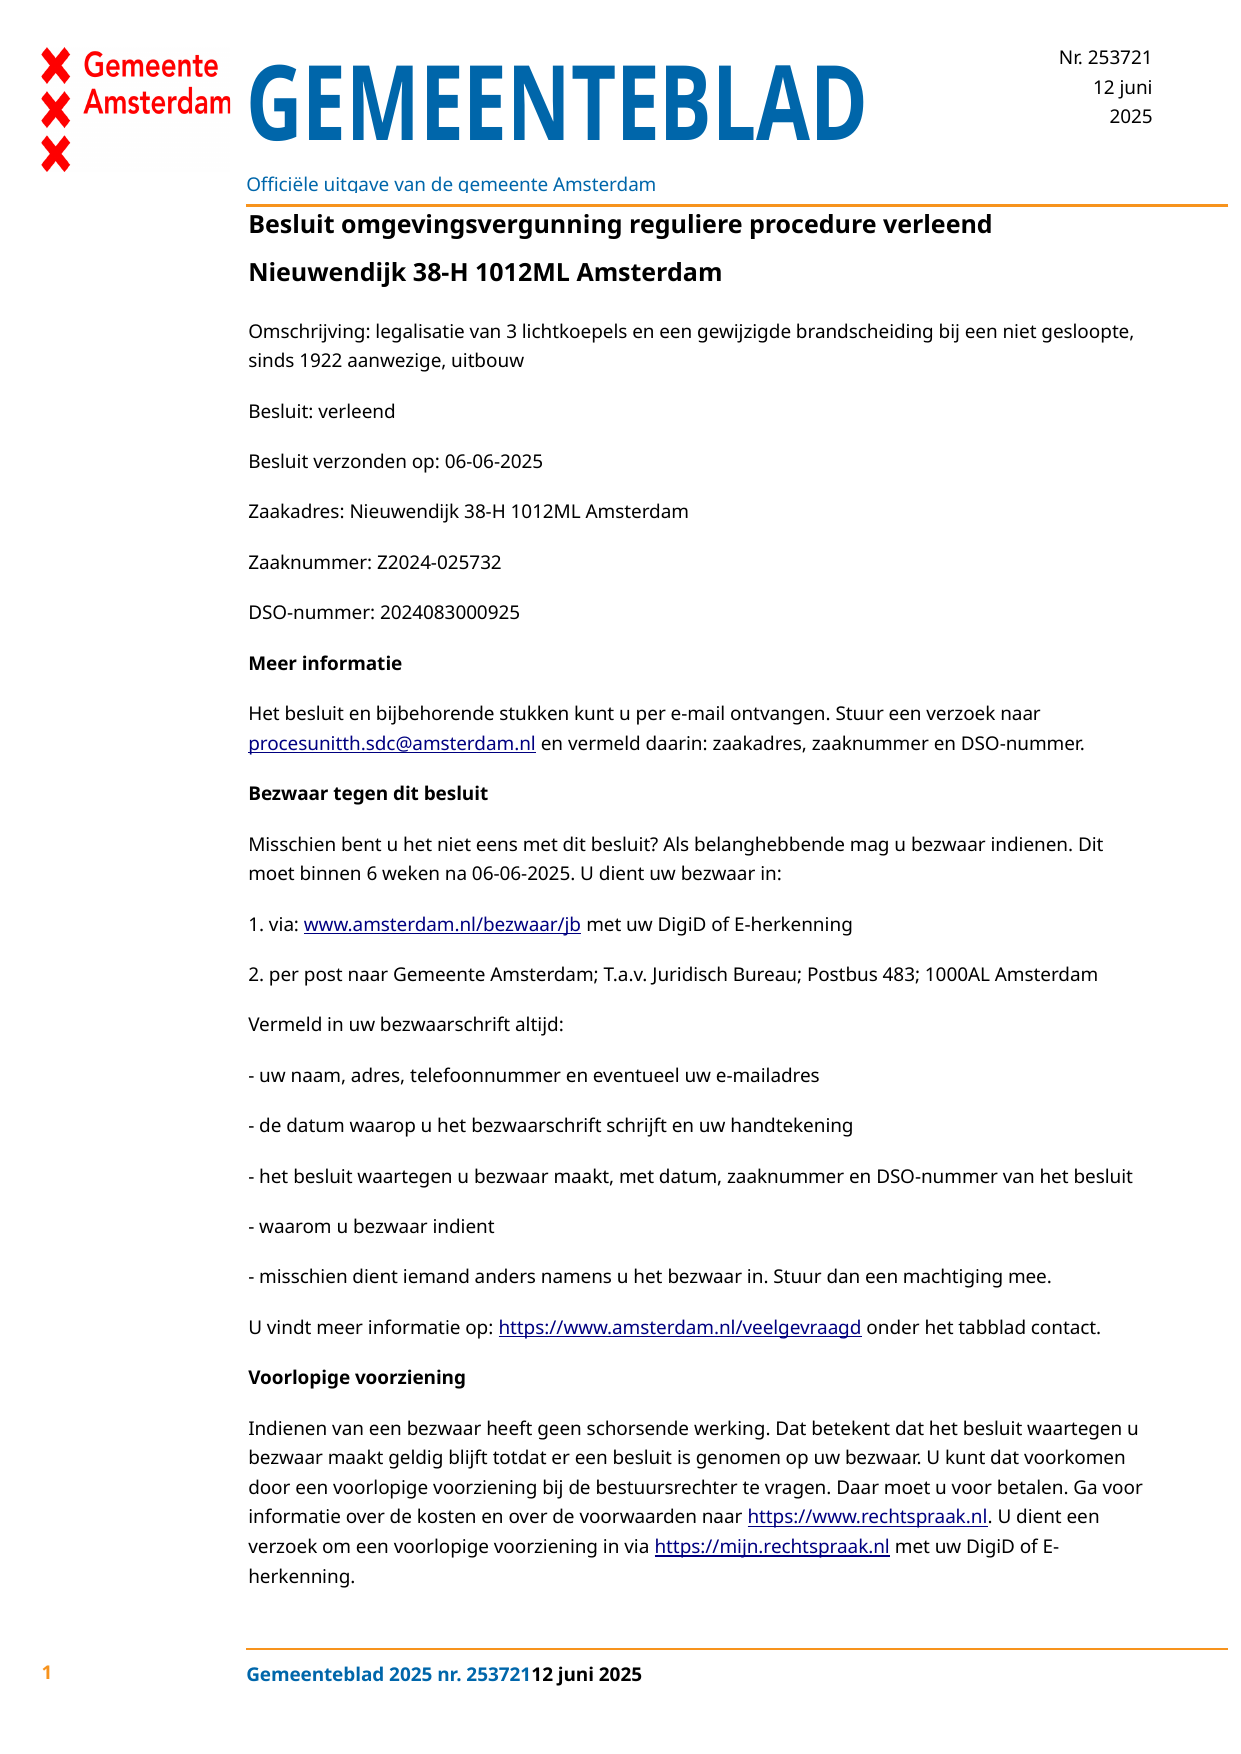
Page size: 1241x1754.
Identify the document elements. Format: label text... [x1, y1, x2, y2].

text - waarom u bezwaar indient [248, 1213, 1152, 1239]
text Besluit verzonden op: 06-06-2025 [248, 448, 1152, 474]
text 1. via: www.amsterdam.nl/bezwaar/jb met uw DigiD of E-herkenning [248, 911, 1152, 937]
text - het besluit waartegen u bezwaar maakt, met datum, zaaknummer en DSO-nummer van het besluit [248, 1163, 1152, 1189]
text - misschien dient iemand anders namens u het bezwaar in. Stuur dan een machtiging mee. [248, 1264, 1152, 1289]
picture [41, 47, 231, 172]
text DSO-nummer: 2024083000925 [248, 599, 1152, 625]
text Zaaknummer: Z2024-025732 [248, 549, 1152, 575]
text U vindt meer informatie op: https://www.amsterdam.nl/veelgevraagd onder het tabblad contact. [248, 1314, 1152, 1340]
text Omschrijving: legalisatie van 3 lichtkoepels en een gewijzigde brandscheiding bij een niet gesloopte, sinds 1922 aanwezige, uitbouw [248, 318, 1152, 373]
text Zaakadres: Nieuwendijk 38-H 1012ML Amsterdam [248, 499, 1152, 524]
text Bezwaar tegen dit besluit [248, 780, 1152, 806]
text - uw naam, adres, telefoonnummer en eventueel uw e-mailadres [248, 1062, 1152, 1088]
text Besluit: verleend [248, 398, 1152, 424]
text Vermeld in uw bezwaarschrift altijd: [248, 1012, 1152, 1037]
text Voorlopige voorziening [248, 1364, 1152, 1390]
text - de datum waarop u het bezwaarschrift schrijft en uw handtekening [248, 1112, 1152, 1138]
text Het besluit en bijbehorende stukken kunt u per e-mail ontvangen. Stuur een verzoek naar procesunitth.sdc@amsterdam.nl en vermeld daarin: zaakadres, zaaknummer en DSO-nummer. [248, 700, 1152, 756]
text Besluit omgevingsvergunning reguliere procedure verleend Nieuwendijk 38-H 1012ML Amsterdam [248, 207, 1152, 288]
text Indienen van een bezwaar heeft geen schorsende werking. Dat betekent dat het besluit waartegen u bezwaar maakt geldig blijft totdat er een besluit is genomen op uw bezwaar. U kunt dat voorkomen door een voorlopige voorziening bij de bestuursrechter te vragen. Daar moet u voor betalen. Ga voor informatie over de kosten en over de voorwaarden naar https://www.rechtspraak.nl. U dient een verzoek om een voorlopige voorziening in via https://mijn.rechtspraak.nl met uw DigiD of E-herkenning. [248, 1415, 1152, 1589]
text Meer informatie [248, 650, 1152, 676]
text 2. per post naar Gemeente Amsterdam; T.a.v. Juridisch Bureau; Postbus 483; 1000AL Amsterdam [248, 961, 1152, 987]
text Misschien bent u het niet eens met dit besluit? Als belanghebbende mag u bezwaar indienen. Dit moet binnen 6 weken na 06-06-2025. U dient uw bezwaar in: [248, 831, 1152, 886]
